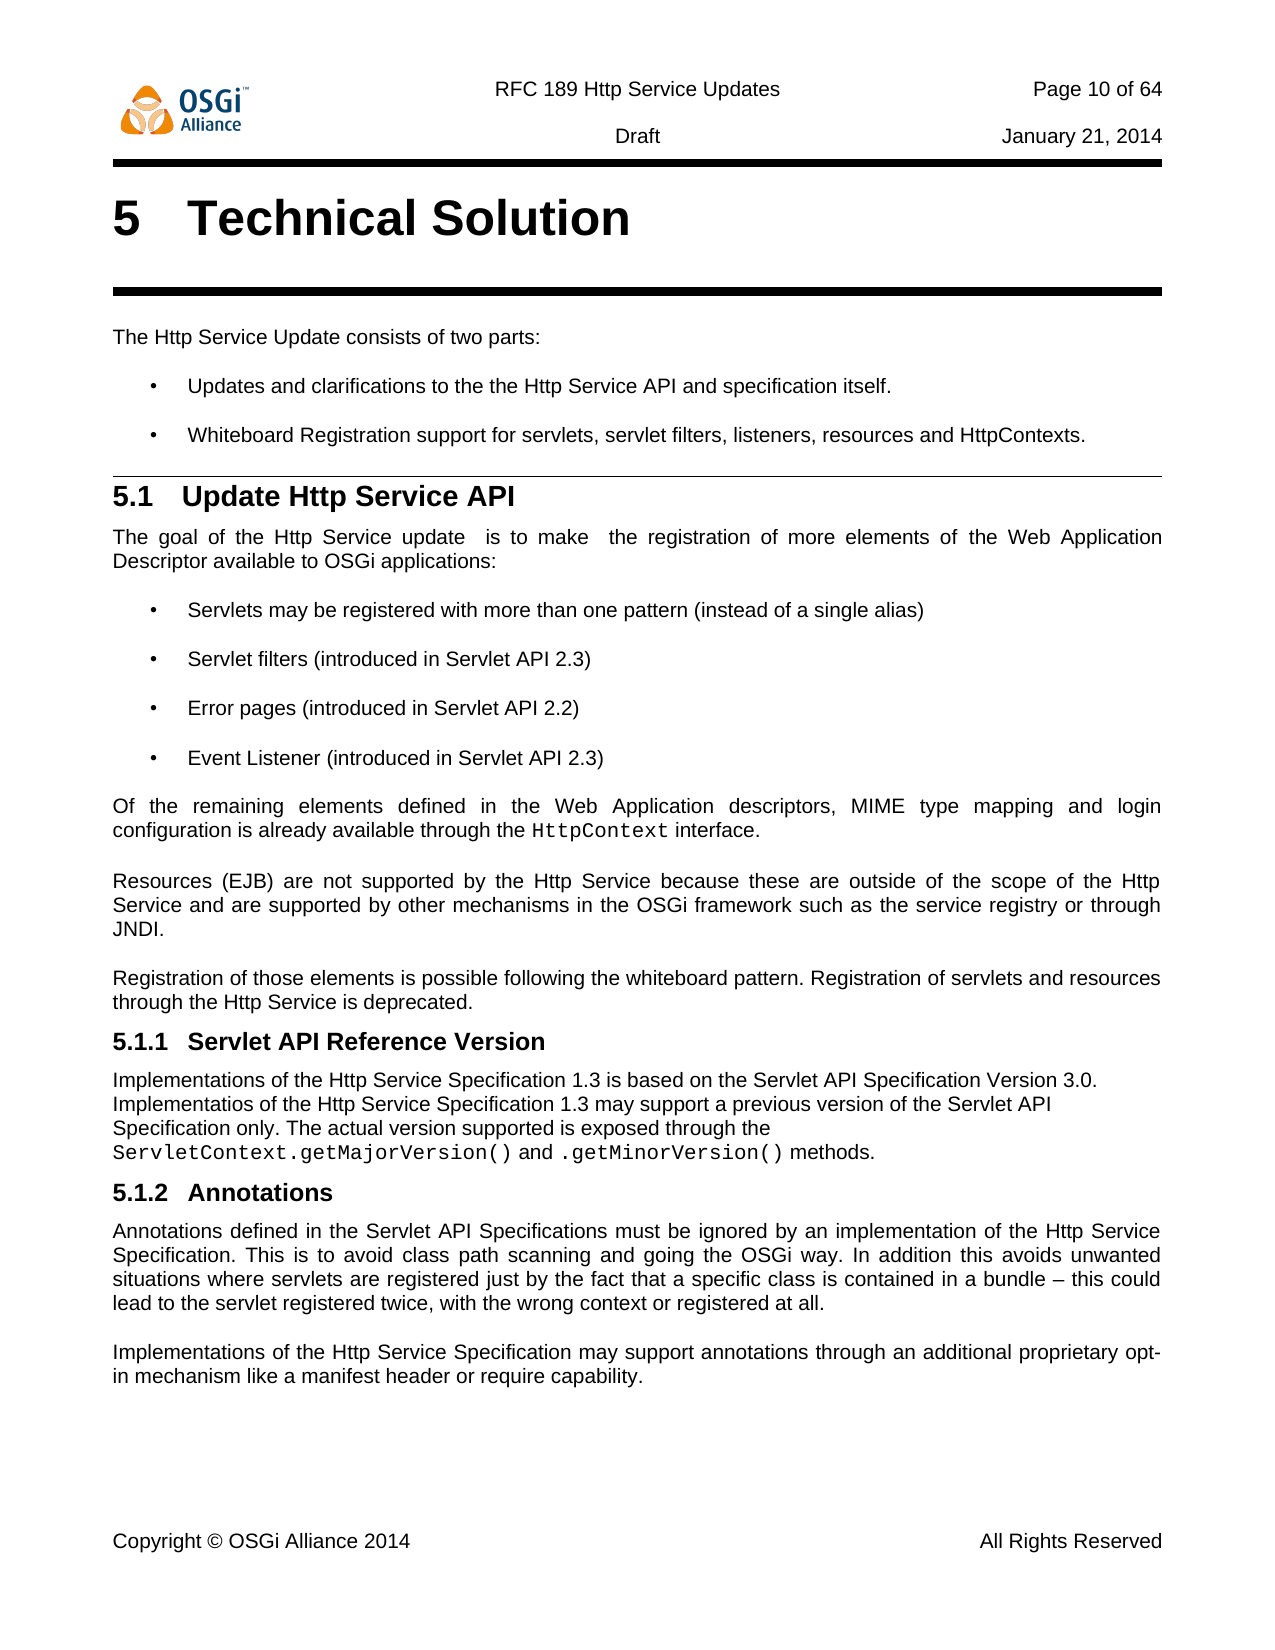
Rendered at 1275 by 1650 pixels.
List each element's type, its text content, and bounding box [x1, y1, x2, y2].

list Servlet filters (introduced in Servlet API 2.3) [150, 647, 1162, 671]
list Error pages (introduced in Servlet API 2.2) [150, 696, 1162, 720]
subtitle Update Http Service API [112, 477, 1162, 513]
text Implementations of the Http Service Specification 1.3 is based on the Servlet API Specification Version 3.0. Implementatios of the Http Service Specification 1.3 may support a previous version of the Servlet API Specification only. The actual version supported is exposed through the ServletContext.getMajorVersion() and .getMinorVersion() methods. [112, 1068, 1162, 1165]
subtitle Annotations [112, 1178, 1162, 1207]
text Implementations of the Http Service Specification may support annotations through an additional proprietary opt-in mechanism like a manifest header or require capability. [112, 1340, 1162, 1388]
list Event Listener (introduced in Servlet API 2.3) [150, 745, 1162, 769]
list Updates and clarifications to the the Http Service API and specification itself. [150, 374, 1162, 398]
subtitle Technical Solution [112, 160, 1162, 296]
text Of the remaining elements defined in the Web Application descriptors, MIME type mapping and login configuration is already available through the HttpContext interface. [112, 794, 1162, 844]
list Whiteboard Registration support for servlets, servlet filters, listeners, resources and HttpContexts. [150, 423, 1162, 447]
text Resources (EJB) are not supported by the Http Service because these are outside of the scope of the Http Service and are supported by other mechanisms in the OSGi framework such as the service registry or through JNDI. [112, 869, 1162, 941]
text The Http Service Update consists of two parts: [112, 325, 1162, 349]
text Annotations defined in the Servlet API Specifications must be ignored by an implementation of the Http Service Specification. This is to avoid class path scanning and going the OSGi way. In addition this avoids unwanted situations where servlets are registered just by the fact that a specific class is contained in a bundle – this could lead to the servlet registered twice, with the wrong context or registered at all. [112, 1219, 1162, 1315]
subtitle Servlet API Reference Version [112, 1026, 1162, 1055]
text Registration of those elements is possible following the whiteboard pattern. Registration of servlets and resources through the Http Service is deprecated. [112, 966, 1162, 1014]
text The goal of the Http Service update is to make the registration of more elements of the Web Application Descriptor available to OSGi applications: [112, 525, 1162, 573]
list Servlets may be registered with more than one pattern (instead of a single alias) [150, 598, 1162, 622]
picture [113, 78, 257, 142]
